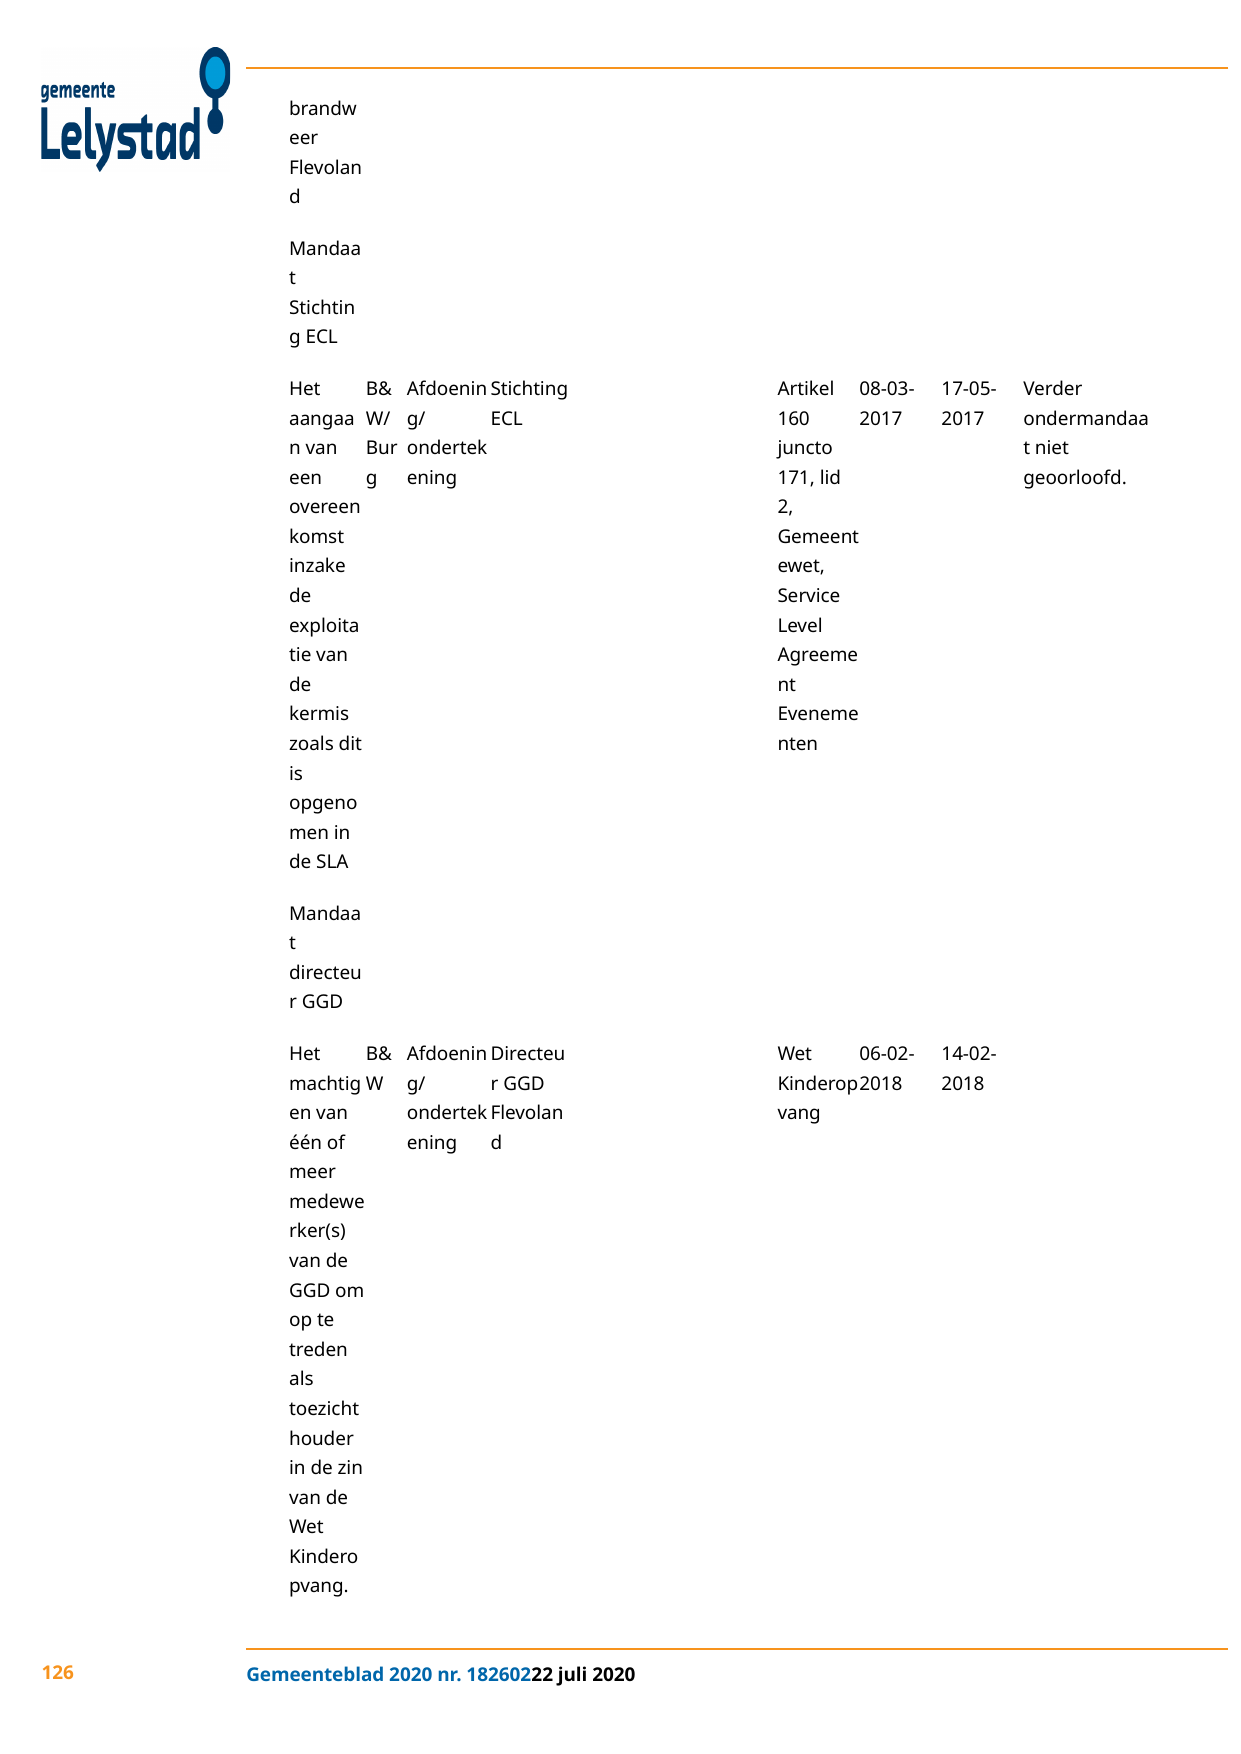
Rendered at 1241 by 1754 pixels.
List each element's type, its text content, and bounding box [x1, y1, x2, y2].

table_cell [248, 1040, 289, 1598]
table_cell Directeur GGD Flevoland [490, 1040, 572, 1598]
table_cell [572, 350, 695, 375]
table_cell Mandaat directeur GGD [289, 900, 366, 1014]
table_cell [572, 209, 695, 235]
table_cell [1023, 874, 1152, 900]
table_cell [941, 900, 1023, 1014]
table_cell [941, 95, 1023, 209]
table_cell [859, 900, 941, 1014]
table_cell [1023, 350, 1152, 375]
table_cell [695, 1040, 777, 1598]
table_cell [407, 95, 490, 209]
table_cell [1023, 1015, 1152, 1040]
table_cell Verder ondermandaat niet geoorloofd. [1023, 375, 1152, 874]
table_cell [289, 350, 366, 375]
table_cell 14-02-2018 [941, 1040, 1023, 1598]
table_cell Stichting ECL [490, 375, 572, 874]
table_cell [572, 1040, 695, 1598]
table_cell [859, 235, 941, 349]
table_cell [366, 350, 407, 375]
table_cell [695, 375, 777, 874]
table_cell 17-05-2017 [941, 375, 1023, 874]
table_cell Afdoening/ondertekening [407, 375, 490, 874]
table_cell [1023, 900, 1152, 1014]
table_cell [695, 209, 777, 235]
table_cell [941, 1015, 1023, 1040]
table_cell Wet Kinderopvang [777, 1040, 859, 1598]
table_cell [572, 95, 695, 209]
table_cell [1023, 95, 1152, 209]
table_cell [248, 874, 289, 900]
picture [41, 47, 231, 172]
table_cell [859, 209, 941, 235]
table_cell [941, 235, 1023, 349]
table_cell [407, 235, 490, 349]
table_cell [859, 1015, 941, 1040]
table_cell Artikel 160 juncto 171, lid 2, Gemeentewet, Service Level Agreement Evenementen [777, 375, 859, 874]
table_cell [859, 95, 941, 209]
table_cell [289, 874, 366, 900]
table_cell [407, 1015, 490, 1040]
table_cell [248, 350, 289, 375]
table_cell [572, 375, 695, 874]
table_cell [366, 235, 407, 349]
table_cell [490, 235, 572, 349]
table_cell [777, 874, 859, 900]
table_cell Het aangaan van een overeenkomst inzake de exploitatie van de kermis zoals dit is opgenomen in de SLA [289, 375, 366, 874]
table_cell [490, 900, 572, 1014]
table_cell [407, 350, 490, 375]
table_cell [248, 900, 289, 1014]
table_cell [289, 209, 366, 235]
table_cell [248, 209, 289, 235]
table_cell [490, 209, 572, 235]
table_cell [777, 235, 859, 349]
table_cell Afdoening/ondertekening [407, 1040, 490, 1598]
table_cell 06-02-2018 [859, 1040, 941, 1598]
table_cell [941, 209, 1023, 235]
table_cell [490, 874, 572, 900]
table_cell [572, 1015, 695, 1040]
table_cell [572, 235, 695, 349]
table_cell [777, 350, 859, 375]
table_cell [572, 874, 695, 900]
table_cell [407, 209, 490, 235]
table_cell [859, 350, 941, 375]
table_cell [248, 375, 289, 874]
table_cell B&W/Burg [366, 375, 407, 874]
table_cell [248, 235, 289, 349]
table_cell [366, 900, 407, 1014]
table_cell [695, 1015, 777, 1040]
table_cell [366, 209, 407, 235]
table_cell [572, 900, 695, 1014]
table_cell Het machtigen van één of meer medewerker(s) van de GGD om op te treden als toezichthouder in de zin van de Wet Kinderopvang. [289, 1040, 366, 1598]
table_cell 08-03-2017 [859, 375, 941, 874]
table_cell [366, 874, 407, 900]
table_cell [777, 900, 859, 1014]
table_cell [366, 95, 407, 209]
table_cell [777, 209, 859, 235]
table_cell B&W [366, 1040, 407, 1598]
table_cell [407, 874, 490, 900]
table_cell [248, 1015, 289, 1040]
table_cell [366, 1015, 407, 1040]
table_cell [695, 874, 777, 900]
table_cell [1023, 235, 1152, 349]
table_cell [695, 95, 777, 209]
table_cell [1023, 1040, 1152, 1598]
table_cell [407, 900, 490, 1014]
table_cell brandweer Flevoland [289, 95, 366, 209]
table_cell [289, 1015, 366, 1040]
table_cell [777, 1015, 859, 1040]
table_cell [1023, 209, 1152, 235]
table_cell [490, 1015, 572, 1040]
table_cell [490, 350, 572, 375]
table_cell [695, 350, 777, 375]
table_cell [941, 874, 1023, 900]
table_cell [941, 350, 1023, 375]
table_cell [695, 235, 777, 349]
table_cell [695, 900, 777, 1014]
table_cell [490, 95, 572, 209]
table_cell [859, 874, 941, 900]
table_cell [777, 95, 859, 209]
table_cell [248, 95, 289, 209]
table_cell Mandaat Stichting ECL [289, 235, 366, 349]
